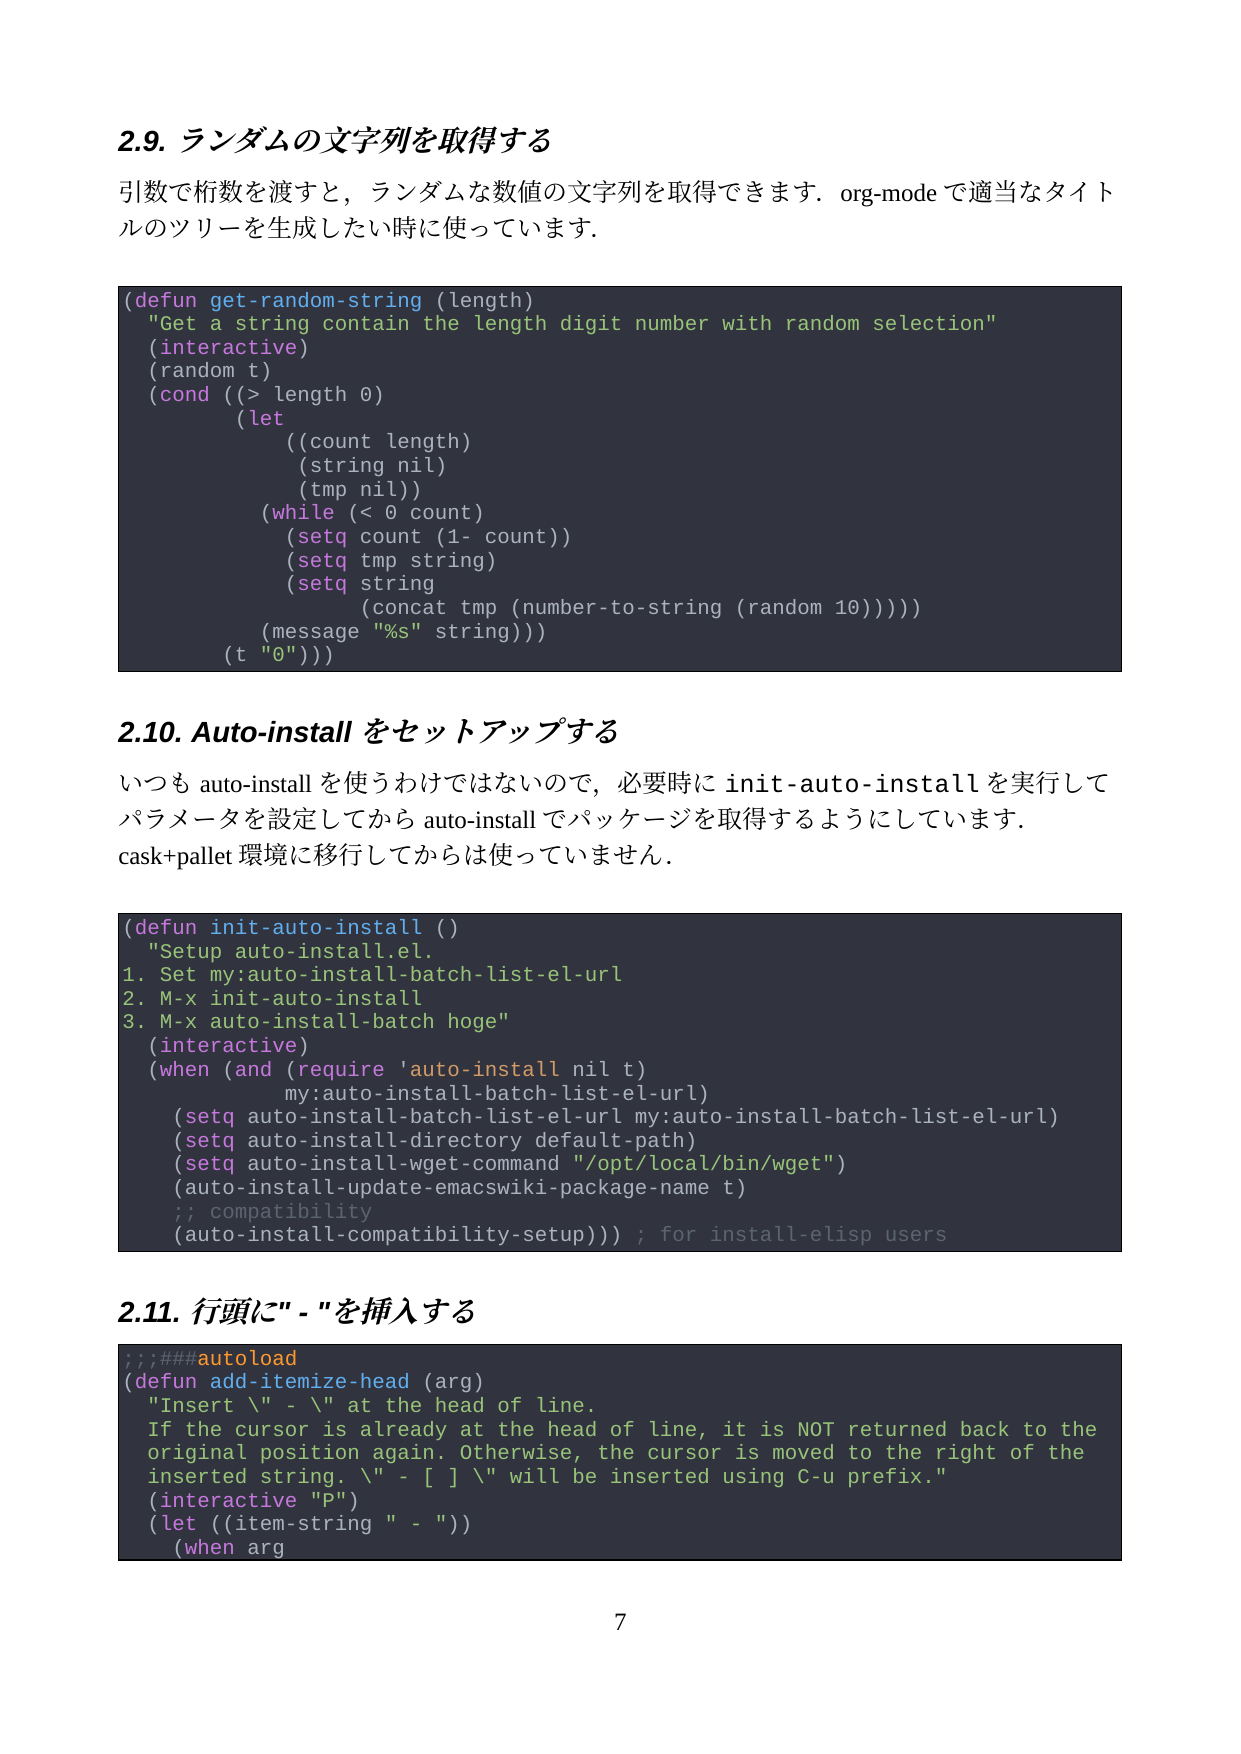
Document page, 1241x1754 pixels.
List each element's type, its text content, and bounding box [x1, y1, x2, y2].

text (string nil) [119, 451, 1121, 475]
text (when (and (require 'auto-install nil t) [119, 1055, 1121, 1078]
text (random t) [119, 357, 1121, 380]
text (defun init-auto-install () [119, 914, 1121, 937]
text 3. M-x auto-install-batch hoge" [119, 1008, 1121, 1031]
text (defun add-itemize-head (arg) [119, 1367, 1121, 1391]
text ;; compatibility [119, 1197, 1121, 1220]
subtitle Auto-install をセットアップする [118, 709, 1122, 751]
text my:auto-install-batch-list-el-url) [119, 1078, 1121, 1102]
text (setq count (1- count)) [119, 522, 1121, 546]
text (while (< 0 count) [119, 498, 1121, 522]
text ;;;###autoload [119, 1345, 1121, 1367]
text inserted string. \" - [ ] \" will be inserted using C-u prefix." [119, 1462, 1121, 1486]
text "Get a string contain the length digit number with random selection" [119, 309, 1121, 333]
text (cond ((> length 0) [119, 380, 1121, 404]
text 1. Set my:auto-install-batch-list-el-url [119, 960, 1121, 984]
text (interactive) [119, 333, 1121, 357]
text (when arg [119, 1533, 1121, 1559]
text (message "%s" string))) [119, 617, 1121, 640]
text (auto-install-update-emacswiki-package-name t) [119, 1173, 1121, 1197]
text (interactive "P") [119, 1486, 1121, 1509]
text (concat tmp (number-to-string (random 10))))) [119, 593, 1121, 617]
text "Insert \" - \" at the head of line. [119, 1391, 1121, 1415]
text If the cursor is already at the head of line, it is NOT returned back to the [119, 1415, 1121, 1438]
text (tmp nil)) [119, 475, 1121, 498]
text 引数で桁数を渡すと，ランダムな数値の文字列を取得できます．org-mode で適当なタイトルのツリーを生成したい時に使っています． [118, 172, 1122, 273]
text (let ((item-string " - ")) [119, 1509, 1121, 1533]
subtitle 行頭に" - "を挿入する [118, 1289, 1122, 1331]
text (setq auto-install-wget-command "/opt/local/bin/wget") [119, 1149, 1121, 1173]
text (setq string [119, 569, 1121, 593]
text (auto-install-compatibility-setup))) ; for install-elisp users [119, 1220, 1121, 1251]
text (setq auto-install-batch-list-el-url my:auto-install-batch-list-el-url) [119, 1102, 1121, 1126]
text いつも auto-install を使うわけではないので，必要時に init-auto-install を実行してパラメータを設定してから auto-install でパッケージを取得するようにしています．cask+pallet 環境に移行してからは使っていません． [118, 764, 1122, 901]
text (interactive) [119, 1031, 1121, 1055]
text (let [119, 404, 1121, 427]
text (t "0"))) [119, 640, 1121, 671]
text original position again. Otherwise, the cursor is moved to the right of the [119, 1438, 1121, 1462]
text ((count length) [119, 427, 1121, 451]
text (setq tmp string) [119, 546, 1121, 569]
text 2. M-x init-auto-install [119, 984, 1121, 1008]
text (defun get-random-string (length) [119, 287, 1121, 309]
text (setq auto-install-directory default-path) [119, 1126, 1121, 1149]
text "Setup auto-install.el. [119, 937, 1121, 960]
subtitle ランダムの文字列を取得する [118, 118, 1122, 160]
